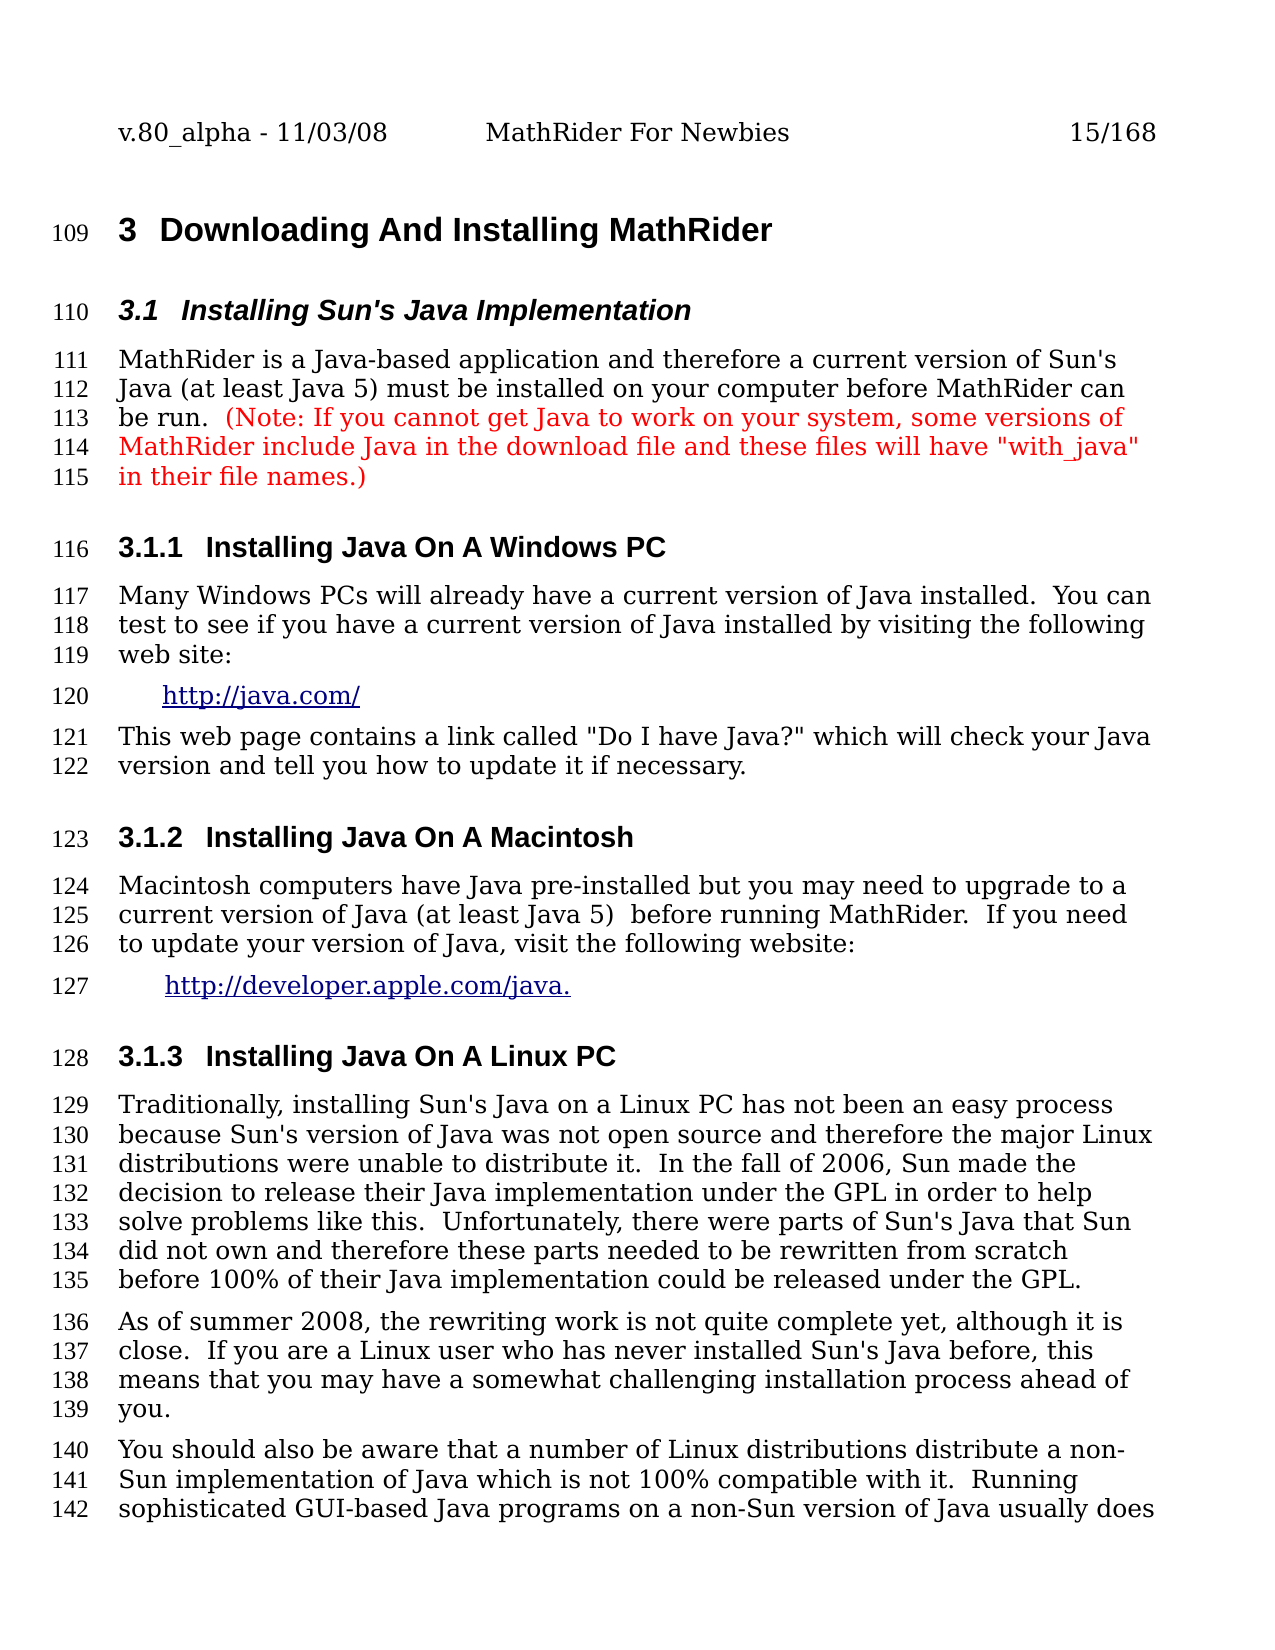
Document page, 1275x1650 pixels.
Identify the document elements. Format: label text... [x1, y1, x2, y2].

text Many Windows PCs will already have a current version of Java installed. You can test to see if you have a current version of Java installed by visiting the following web site: [118, 581, 1157, 669]
text http://developer.apple.com/java. [164, 971, 1157, 1000]
text You should also be aware that a number of Linux distributions distribute a non-Sun implementation of Java which is not 100% compatible with it. Running sophisticated GUI-based Java programs on a non-Sun version of Java usually does [118, 1436, 1157, 1523]
subtitle Installing Java On A Windows PC [118, 530, 1157, 563]
subtitle Installing Java On A Macintosh [118, 820, 1157, 853]
text Traditionally, installing Sun's Java on a Linux PC has not been an easy process because Sun's version of Java was not open source and therefore the major Linux distributions were unable to distribute it. In the fall of 2006, Sun made the decision to release their Java implementation under the GPL in order to help solve problems like this. Unfortunately, there were parts of Sun's Java that Sun did not own and therefore these parts needed to be rewritten from scratch before 100% of their Java implementation could be released under the GPL. [118, 1091, 1157, 1295]
text This web page contains a link called "Do I have Java?" which will check your Java version and tell you how to update it if necessary. [118, 722, 1157, 781]
text Macintosh computers have Java pre-installed but you may need to upgrade to a current version of Java (at least Java 5) before running MathRider. If you need to update your version of Java, visit the following website: [118, 871, 1157, 959]
text As of summer 2008, the rewriting work is not quite complete yet, although it is close. If you are a Linux user who has never installed Sun's Java before, this means that you may have a somewhat challenging installation process ahead of you. [118, 1307, 1157, 1423]
subtitle Installing Sun's Java Implementation [118, 293, 1157, 327]
subtitle Downloading And Installing MathRider [118, 210, 1157, 248]
subtitle Installing Java On A Linux PC [118, 1039, 1157, 1073]
text MathRider is a Java-based application and therefore a current version of Sun's Java (at least Java 5) must be installed on your computer before MathRider can be run. (Note: If you cannot get Java to work on your system, some versions of MathRider include Java in the download file and these files will have "with_java" in their file names.) [118, 345, 1157, 491]
text http://java.com/ [162, 681, 1157, 710]
